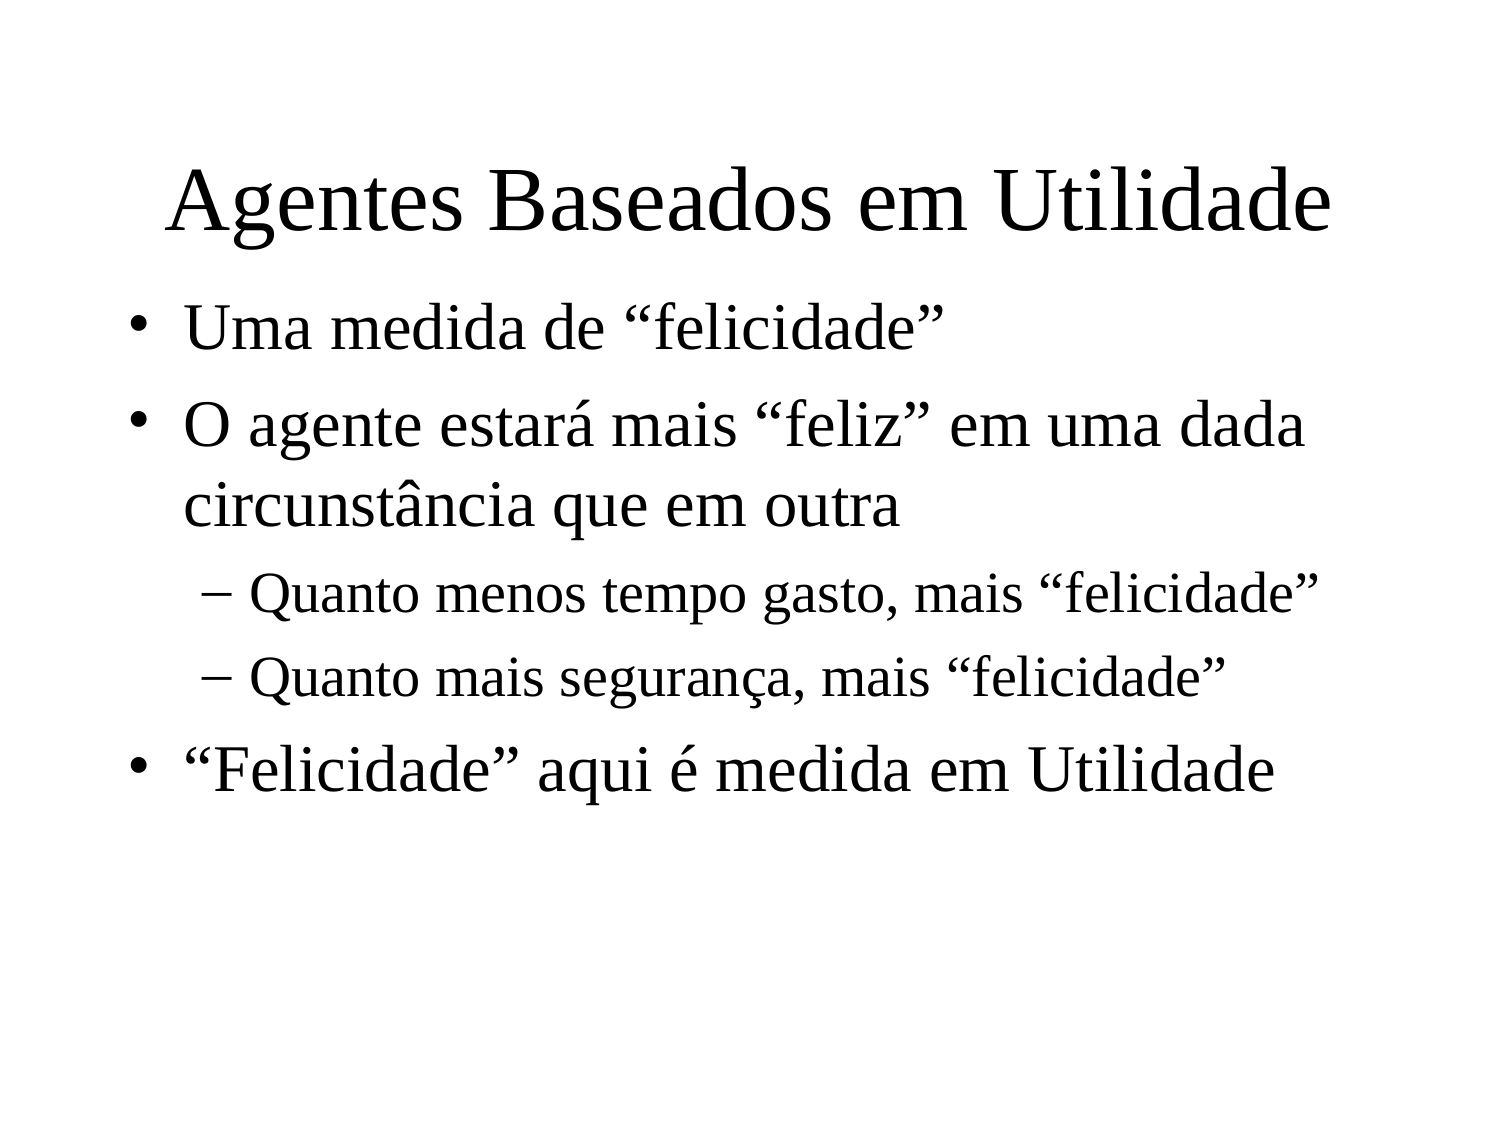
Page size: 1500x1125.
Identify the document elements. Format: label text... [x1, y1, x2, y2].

list Uma medida de “felicidade” O agente estará mais “feliz” em uma dada circunstância que em outra Quanto menos tempo gasto, mais “felicidade” Quanto mais segurança, mais “felicidade” “Felicidade” aqui é medida em Utilidade [112, 275, 1388, 1103]
title Agentes Baseados em Utilidade [112, 99, 1388, 275]
